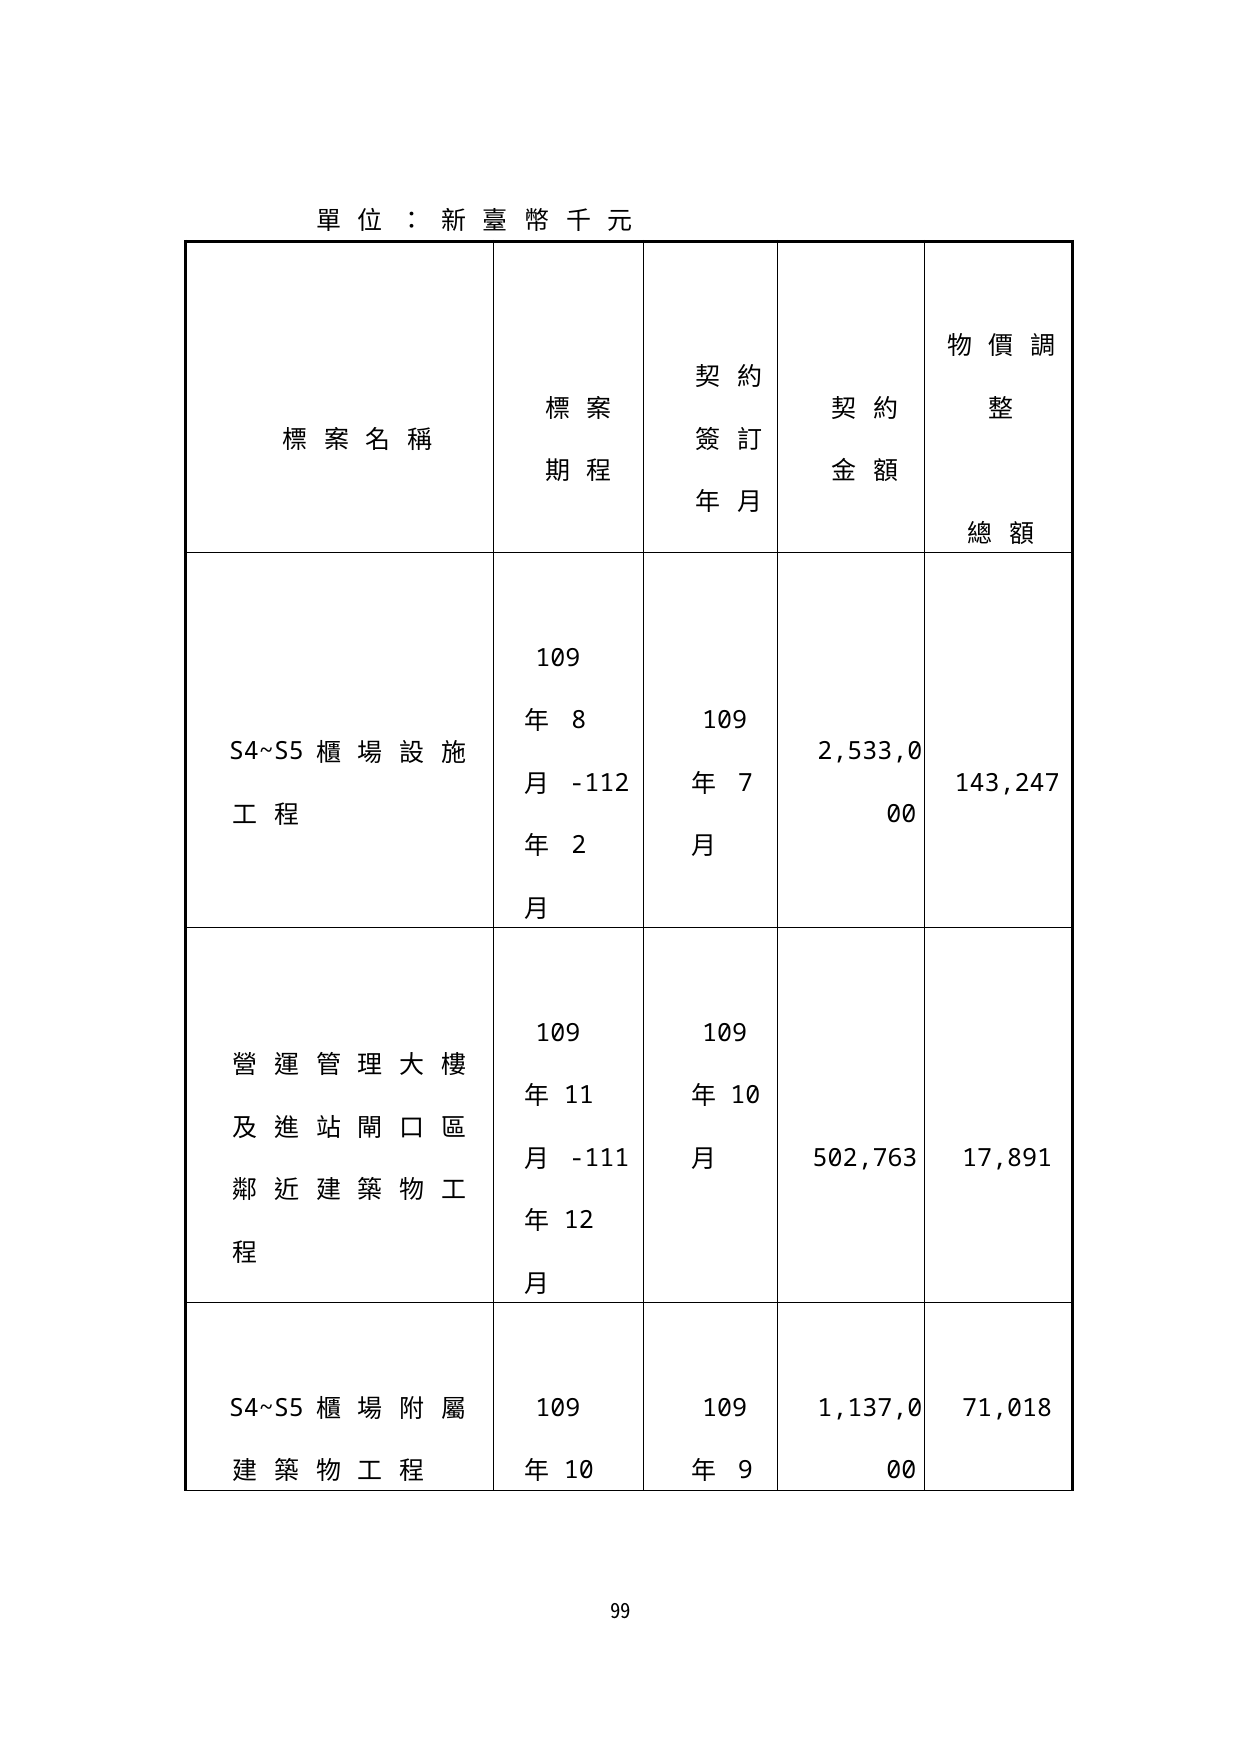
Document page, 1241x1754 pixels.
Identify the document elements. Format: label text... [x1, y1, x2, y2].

table_cell 109年8月-112年2月 [494, 553, 643, 927]
table_header 標案名稱 [187, 243, 493, 552]
table_header 標案期程 [494, 243, 643, 552]
table_cell 營運管理大樓及進站閘口區鄰近建築物工程 [187, 928, 493, 1302]
text 單位：新臺幣千元 [184, 177, 1058, 240]
table_cell 143,247 [925, 553, 1071, 927]
table_cell 109年7月 [644, 553, 777, 927]
table_cell S4~S5櫃場附屬建築物工程 [187, 1303, 493, 1490]
table_cell 109年10 [494, 1303, 643, 1490]
table_cell 502,763 [778, 928, 924, 1302]
table_cell 71,018 [925, 1303, 1071, 1490]
table_cell 2,533,000 [778, 553, 924, 927]
table_cell 109年10月 [644, 928, 777, 1302]
table_cell 109年11月-111年12月 [494, 928, 643, 1302]
table_cell 17,891 [925, 928, 1071, 1302]
table_header 契約金額 [778, 243, 924, 552]
table_header 契約簽訂 年月 [644, 243, 777, 552]
table_cell S4~S5櫃場設施工程 [187, 553, 493, 927]
table_cell 1,137,000 [778, 1303, 924, 1490]
table_cell 109年9 [644, 1303, 777, 1490]
table_header 物價調整 總額 [925, 243, 1071, 552]
